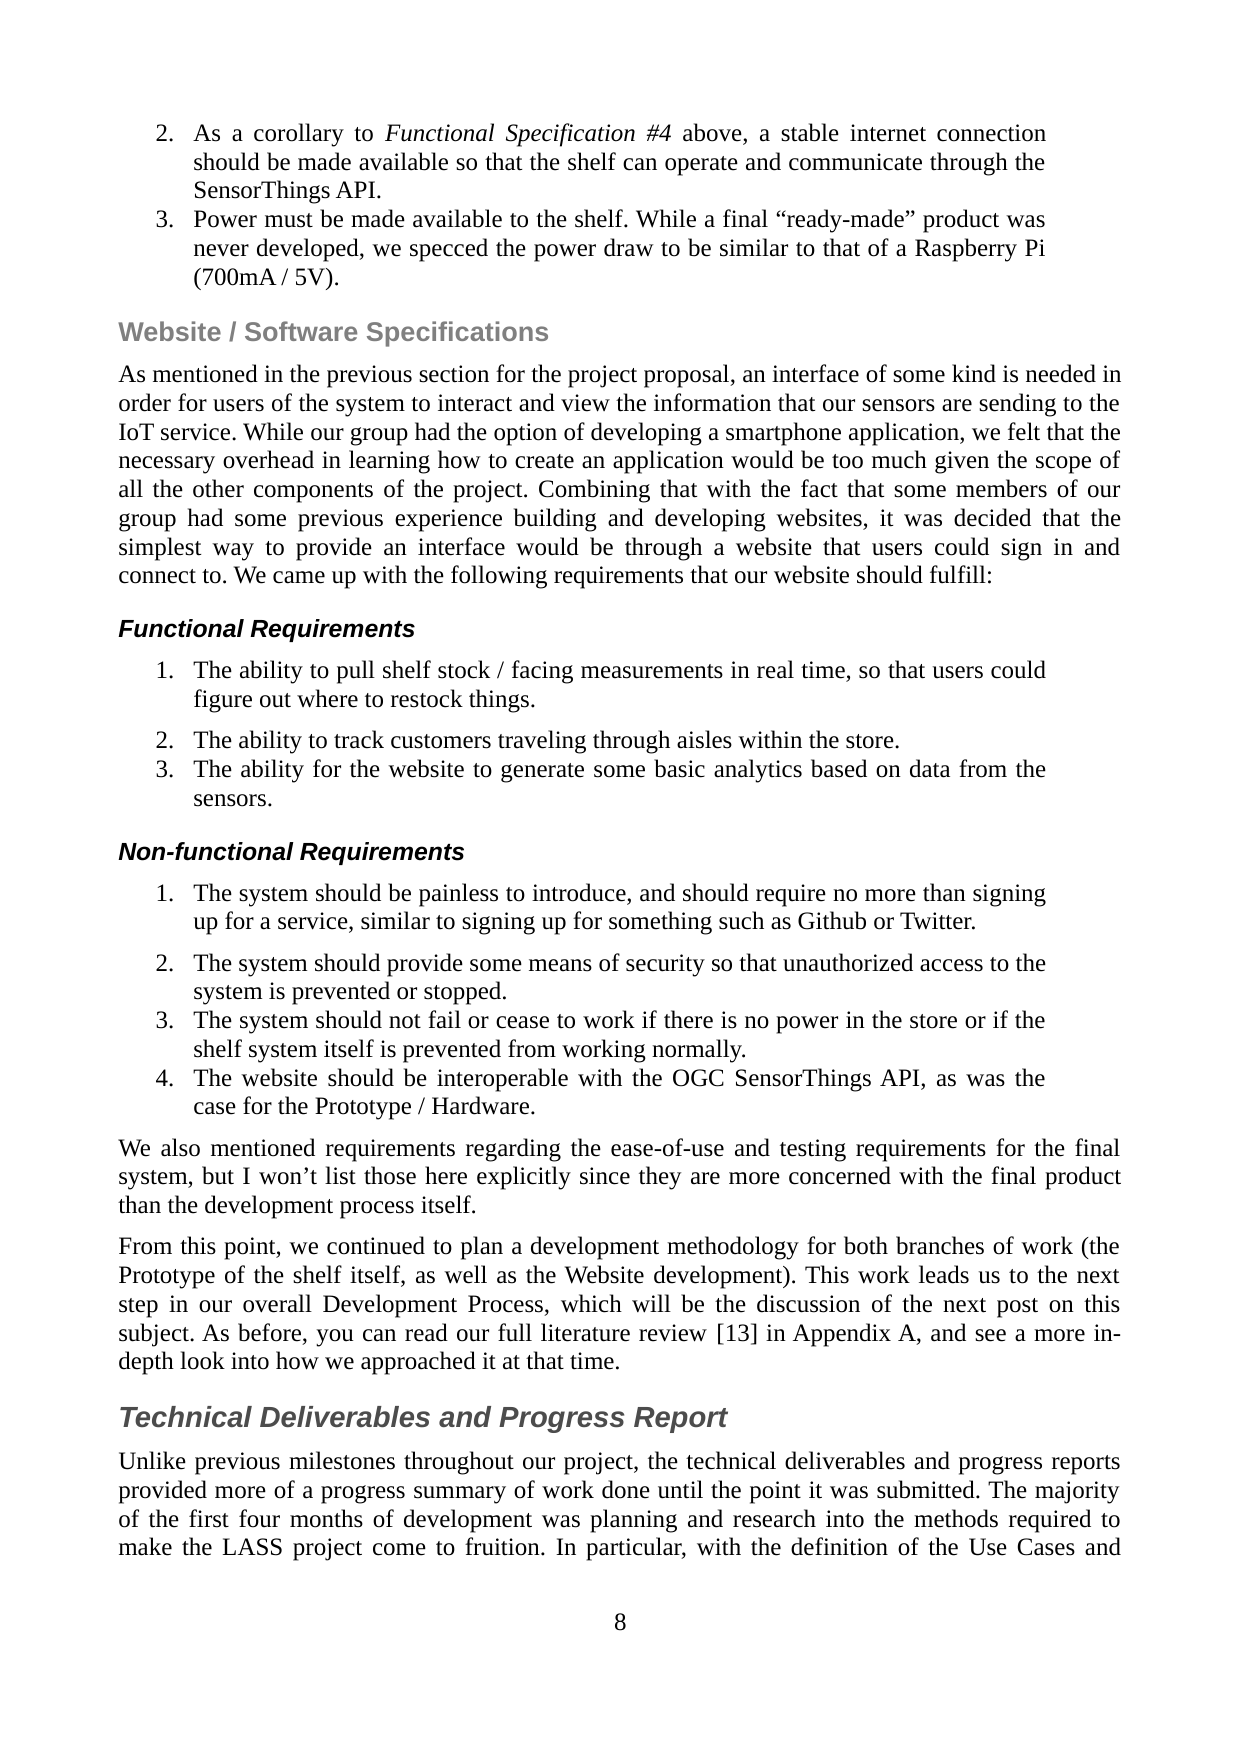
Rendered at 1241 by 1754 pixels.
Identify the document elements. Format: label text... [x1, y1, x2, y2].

list The ability for the website to generate some basic analytics based on data from the sensors. [155, 754, 1047, 812]
text We also mentioned requirements regarding the ease-of-use and testing requirements for the final system, but I won’t list those here explicitly since they are more concerned with the final product than the development process itself. [118, 1133, 1122, 1219]
subtitle Website / Software Specifications [118, 316, 1122, 347]
list Power must be made available to the shelf. While a final “ready-made” product was never developed, we specced the power draw to be similar to that of a Raspberry Pi (700mA / 5V). [155, 204, 1047, 291]
list The system should provide some means of security so that unauthorized access to the system is prevented or stopped. [155, 948, 1047, 1005]
list The ability to track customers traveling through aisles within the store. [155, 725, 1047, 754]
list As a corollary to Functional Specification #4 above, a stable internet connection should be made available so that the shelf can operate and communicate through the SensorThings API. [155, 118, 1047, 204]
list The system should be painless to introduce, and should require no more than signing up for a service, similar to signing up for something such as Github or Twitter. [155, 878, 1047, 935]
text Unlike previous milestones throughout our project, the technical deliverables and progress reports provided more of a progress summary of work done until the point it was submitted. The majority of the first four months of development was planning and research into the methods required to make the LASS project come to fruition. In particular, with the definition of the Use Cases and [118, 1446, 1122, 1561]
text From this point, we continued to plan a development methodology for both branches of work (the Prototype of the shelf itself, as well as the Website development). This work leads us to the next step in our overall Development Process, which will be the discussion of the next post on this subject. As before, you can read our full literature review [13] in Appendix A, and see a more in-depth look into how we approached it at that time. [118, 1231, 1122, 1375]
subtitle Functional Requirements [118, 614, 1122, 643]
list The ability to pull shelf stock / facing measurements in real time, so that users could figure out where to restock things. [155, 655, 1047, 713]
text As mentioned in the previous section for the project proposal, an interface of some kind is needed in order for users of the system to interact and view the information that our sensors are sending to the IoT service. While our group had the option of developing a smartphone application, we felt that the necessary overhead in learning how to create an application would be too much given the scope of all the other components of the project. Combining that with the fact that some members of our group had some previous experience building and developing websites, it was decided that the simplest way to provide an interface would be through a website that users could sign in and connect to. We came up with the following requirements that our website should fulfill: [118, 359, 1122, 589]
list The system should not fail or cease to work if there is no power in the store or if the shelf system itself is prevented from working normally. [155, 1005, 1047, 1063]
subtitle Non-functional Requirements [118, 837, 1122, 865]
list The website should be interoperable with the OGC SensorThings API, as was the case for the Prototype / Hardware. [155, 1063, 1047, 1120]
subtitle Technical Deliverables and Progress Report [118, 1400, 1122, 1434]
